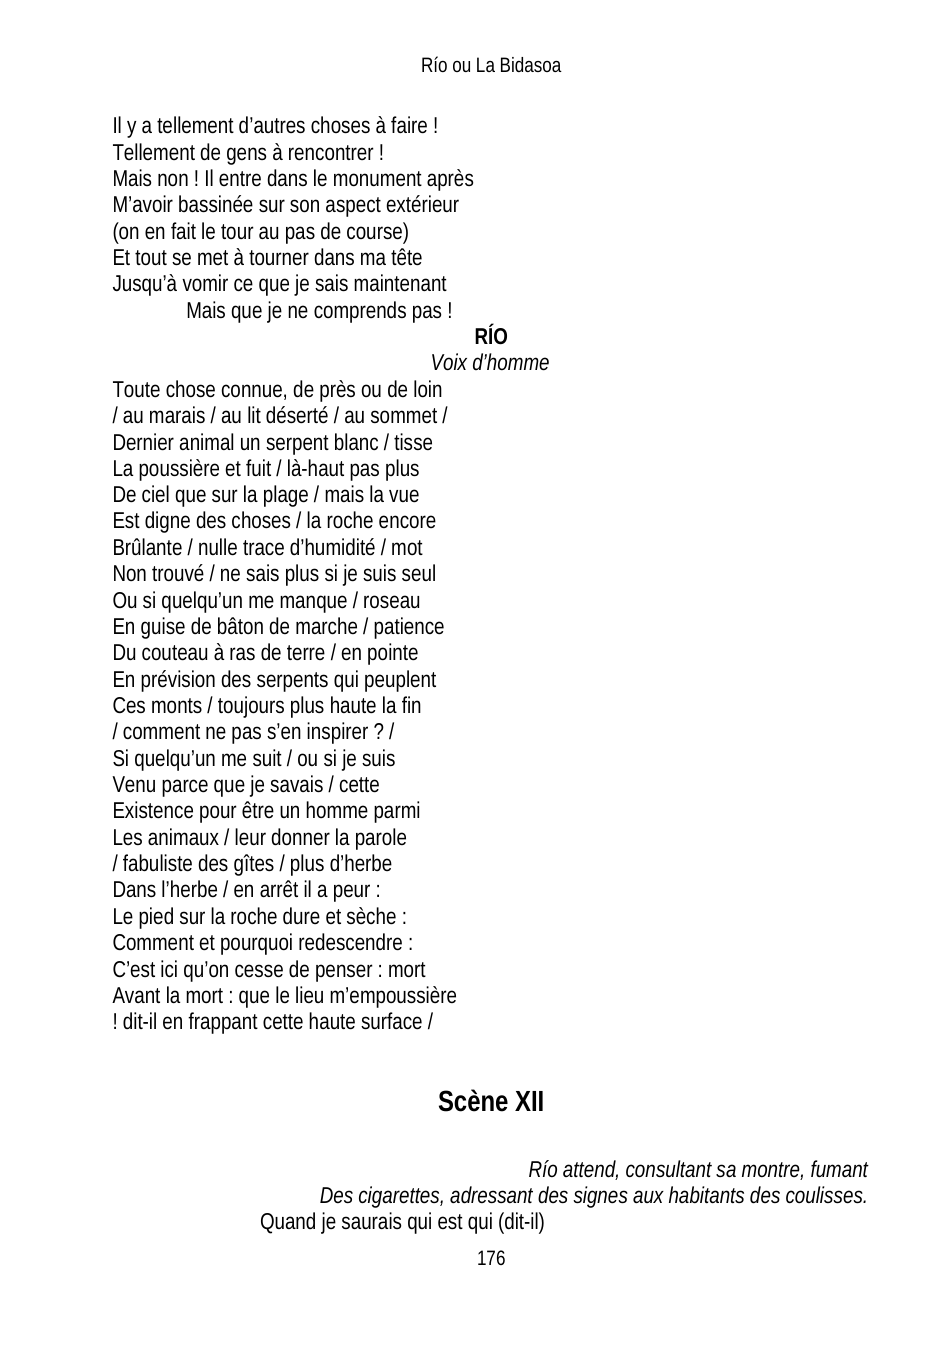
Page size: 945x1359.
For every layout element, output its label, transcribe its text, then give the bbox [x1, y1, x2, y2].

text La poussière et fuit / là-haut pas plus [112, 455, 870, 481]
text Dernier animal un serpent blanc / tisse [112, 428, 870, 455]
text / au marais / au lit déserté / au sommet / [112, 402, 870, 428]
text Non trouvé / ne sais plus si je suis seul [112, 560, 870, 587]
text Des cigarettes, adressant des signes aux habitants des coulisses. [112, 1182, 870, 1208]
text Les animaux / leur donner la parole [112, 824, 870, 850]
text En guise de bâton de marche / patience [112, 613, 870, 639]
text Et tout se met à tourner dans ma tête [112, 244, 870, 270]
text Venu parce que je savais / cette [112, 771, 870, 797]
text Tellement de gens à rencontrer ! [112, 138, 870, 165]
text ! dit-il en frappant cette haute surface / [112, 1008, 870, 1034]
text RÍO [112, 323, 870, 349]
text M’avoir bassinée sur son aspect extérieur [112, 191, 870, 218]
text Comment et pourquoi redescendre : [112, 929, 870, 956]
text Jusqu’à vomir ce que je sais maintenant [112, 270, 870, 297]
text Du couteau à ras de terre / en pointe [112, 639, 870, 666]
text Mais que je ne comprends pas ! [186, 297, 870, 323]
text (on en fait le tour au pas de course) [112, 218, 870, 244]
text Est digne des choses / la roche encore [112, 507, 870, 534]
text De ciel que sur la plage / mais la vue [112, 481, 870, 507]
text Brûlante / nulle trace d’humidité / mot [112, 534, 870, 560]
text Mais non ! Il entre dans le monument après [112, 165, 870, 191]
text En prévision des serpents qui peuplent [112, 666, 870, 692]
text / fabuliste des gîtes / plus d’herbe [112, 850, 870, 876]
text Río attend, consultant sa montre, fumant [112, 1156, 870, 1182]
text Voix d’homme [112, 349, 870, 376]
text Ces monts / toujours plus haute la fin [112, 692, 870, 718]
text Il y a tellement d’autres choses à faire ! [112, 112, 870, 138]
text Toute chose connue, de près ou de loin [112, 376, 870, 402]
text Ou si quelqu’un me manque / roseau [112, 587, 870, 613]
text Le pied sur la roche dure et sèche : [112, 903, 870, 929]
text Dans l’herbe / en arrêt il a peur : [112, 876, 870, 903]
subtitle Scène XII [112, 1084, 870, 1118]
text Si quelqu’un me suit / ou si je suis [112, 745, 870, 771]
text Existence pour être un homme parmi [112, 797, 870, 824]
text / comment ne pas s’en inspirer ? / [112, 718, 870, 745]
text Avant la mort : que le lieu m’empoussière [112, 982, 870, 1008]
text C’est ici qu’on cesse de penser : mort [112, 956, 870, 982]
text Quand je saurais qui est qui (dit-il) [260, 1208, 870, 1234]
